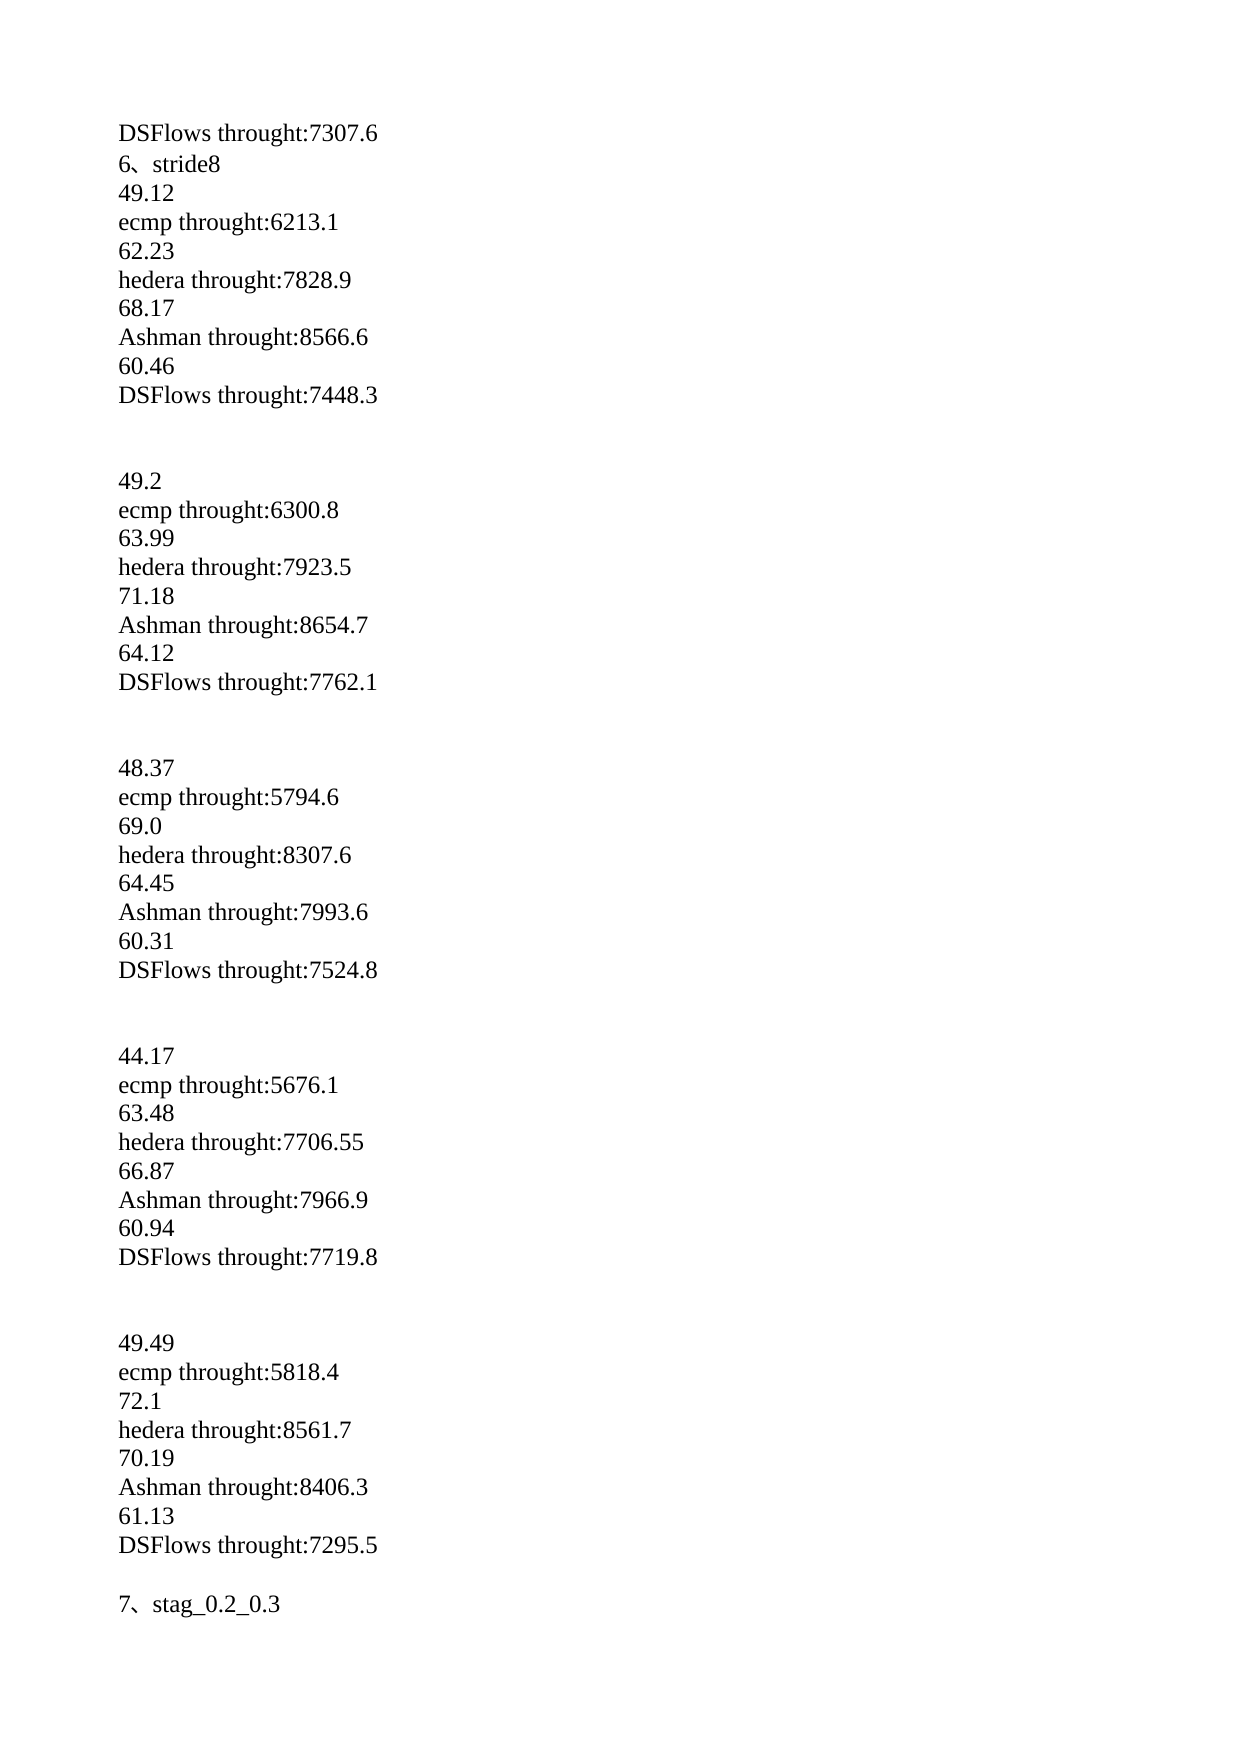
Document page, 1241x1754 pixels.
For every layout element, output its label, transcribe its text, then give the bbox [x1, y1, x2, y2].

text ecmp throught:5794.6 [118, 782, 1122, 811]
text hedera throught:8561.7 [118, 1415, 1122, 1443]
text 44.17 [118, 1041, 1122, 1070]
text hedera throught:7923.5 [118, 552, 1122, 581]
text 6、stride8 [118, 147, 1122, 178]
text 66.87 [118, 1156, 1122, 1185]
text ecmp throught:5676.1 [118, 1070, 1122, 1098]
text 64.12 [118, 638, 1122, 667]
text hedera throught:7828.9 [118, 265, 1122, 293]
text 49.12 [118, 178, 1122, 207]
text 48.37 [118, 753, 1122, 782]
text 63.48 [118, 1098, 1122, 1127]
text 69.0 [118, 811, 1122, 840]
text 63.99 [118, 523, 1122, 552]
text 68.17 [118, 293, 1122, 322]
text DSFlows throught:7448.3 [118, 380, 1122, 408]
text 49.2 [118, 466, 1122, 495]
text hedera throught:8307.6 [118, 840, 1122, 868]
text 49.49 [118, 1328, 1122, 1357]
text Ashman throught:7966.9 [118, 1185, 1122, 1213]
text DSFlows throught:7762.1 [118, 667, 1122, 696]
text 71.18 [118, 581, 1122, 610]
text hedera throught:7706.55 [118, 1127, 1122, 1156]
text 7、stag_0.2_0.3 [118, 1587, 1122, 1619]
text DSFlows throught:7524.8 [118, 955, 1122, 983]
text 70.19 [118, 1443, 1122, 1472]
text ecmp throught:6300.8 [118, 495, 1122, 523]
text ecmp throught:6213.1 [118, 207, 1122, 236]
text 61.13 [118, 1501, 1122, 1530]
text 62.23 [118, 236, 1122, 265]
text 60.94 [118, 1213, 1122, 1242]
text 60.46 [118, 351, 1122, 380]
text DSFlows throught:7295.5 [118, 1530, 1122, 1558]
text ecmp throught:5818.4 [118, 1357, 1122, 1386]
text DSFlows throught:7307.6 [118, 118, 1122, 147]
text Ashman throught:8654.7 [118, 610, 1122, 638]
text Ashman throught:8566.6 [118, 322, 1122, 351]
text DSFlows throught:7719.8 [118, 1242, 1122, 1271]
text 64.45 [118, 868, 1122, 897]
text 60.31 [118, 926, 1122, 955]
text Ashman throught:8406.3 [118, 1472, 1122, 1501]
text 72.1 [118, 1386, 1122, 1415]
text Ashman throught:7993.6 [118, 897, 1122, 926]
